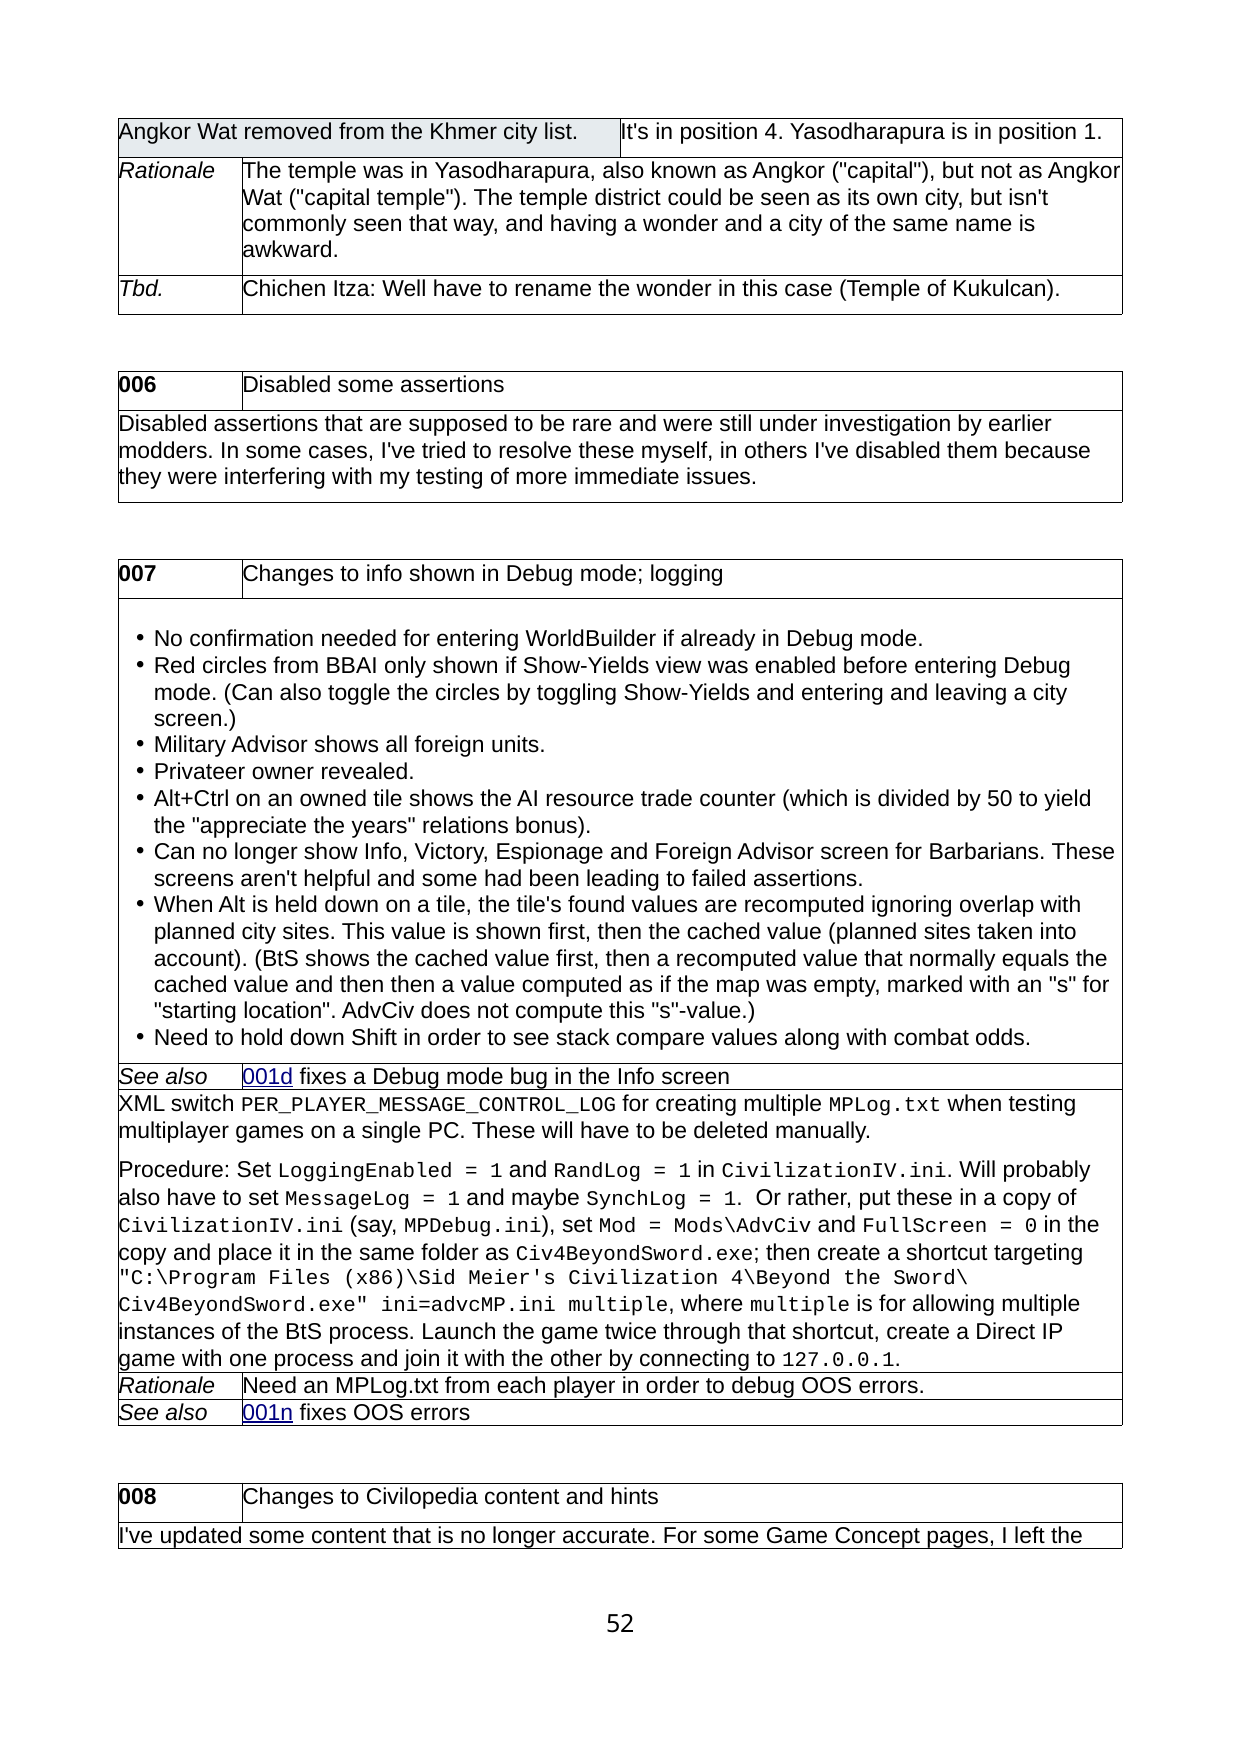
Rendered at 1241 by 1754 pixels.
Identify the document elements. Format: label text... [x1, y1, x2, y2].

table_cell Tbd. [119, 276, 242, 314]
table_cell Rationale [119, 158, 242, 275]
table_header 008 [119, 1484, 242, 1522]
table_header Changes to info shown in Debug mode; logging [243, 560, 1122, 598]
table_cell Need an MPLog.txt from each player in order to debug OOS errors. [243, 1373, 1122, 1399]
table_cell I've updated some content that is no longer accurate. For some Game Concept pages, I left the [119, 1523, 1122, 1548]
table_header 006 [119, 372, 242, 410]
table_cell Disabled assertions that are supposed to be rare and were still under investigation by earlier modders. In some cases, I've tried to resolve these myself, in others I've disabled them because they were interfering with my testing of more immediate issues. [119, 411, 1122, 502]
table_header Changes to Civilopedia content and hints [243, 1484, 1122, 1522]
table_cell See also [119, 1400, 242, 1425]
table_cell Angkor Wat removed from the Khmer city list. [119, 119, 620, 157]
table_cell Rationale [119, 1373, 242, 1399]
table_cell See also [119, 1064, 242, 1089]
table_cell Chichen Itza: Well have to rename the wonder in this case (Temple of Kukulcan). [243, 276, 1122, 314]
table_cell No confirmation needed for entering WorldBuilder if already in Debug mode. Red circles from BBAI only shown if Show-Yields view was enabled before entering Debug mode. (Can also toggle the circles by toggling Show-Yields and entering and leaving a city screen.) Military Advisor shows all foreign units. Privateer owner revealed. Alt+Ctrl on an owned tile shows the AI resource trade counter (which is divided by 50 to yield the "appreciate the years" relations bonus). Can no longer show Info, Victory, Espionage and Foreign Advisor screen for Barbarians. These screens aren't helpful and some had been leading to failed assertions. When Alt is held down on a tile, the tile's found values are recomputed ignoring overlap with planned city sites. This value is shown first, then the cached value (planned sites taken into account). (BtS shows the cached value first, then a recomputed value that normally equals the cached value and then then a value computed as if the map was empty, marked with an "s" for "starting location". AdvCiv does not compute this "s"-value.) Need to hold down Shift in order to see stack compare values along with combat odds. [119, 599, 1122, 1063]
table_cell The temple was in Yasodharapura, also known as Angkor ("capital"), but not as Angkor Wat ("capital temple"). The temple district could be seen as its own city, but isn't commonly seen that way, and having a wonder and a city of the same name is awkward. [243, 158, 1122, 275]
table_cell 001d fixes a Debug mode bug in the Info screen [243, 1064, 1122, 1089]
table_header Disabled some assertions [243, 372, 1122, 410]
table_cell It's in position 4. Yasodharapura is in position 1. [621, 119, 1122, 157]
table_cell XML switch PER_PLAYER_MESSAGE_CONTROL_LOG for creating multiple MPLog.txt when testing multiplayer games on a single PC. These will have to be deleted manually. Procedure: Set LoggingEnabled = 1 and RandLog = 1 in CivilizationIV.ini. Will probably also have to set MessageLog = 1 and maybe SynchLog = 1. Or rather, put these in a copy of CivilizationIV.ini (say, MPDebug.ini), set Mod = Mods\AdvCiv and FullScreen = 0 in the copy and place it in the same folder as Civ4BeyondSword.exe; then create a shortcut targeting "C:\Program Files (x86)\Sid Meier's Civilization 4\Beyond the Sword\Civ4BeyondSword.exe" ini=advcMP.ini multiple, where multiple is for allowing multiple instances of the BtS process. Launch the game twice through that shortcut, create a Direct IP game with one process and join it with the other by connecting to 127.0.0.1. [119, 1090, 1122, 1372]
table_header 007 [119, 560, 242, 598]
table_cell 001n fixes OOS errors [243, 1400, 1122, 1425]
